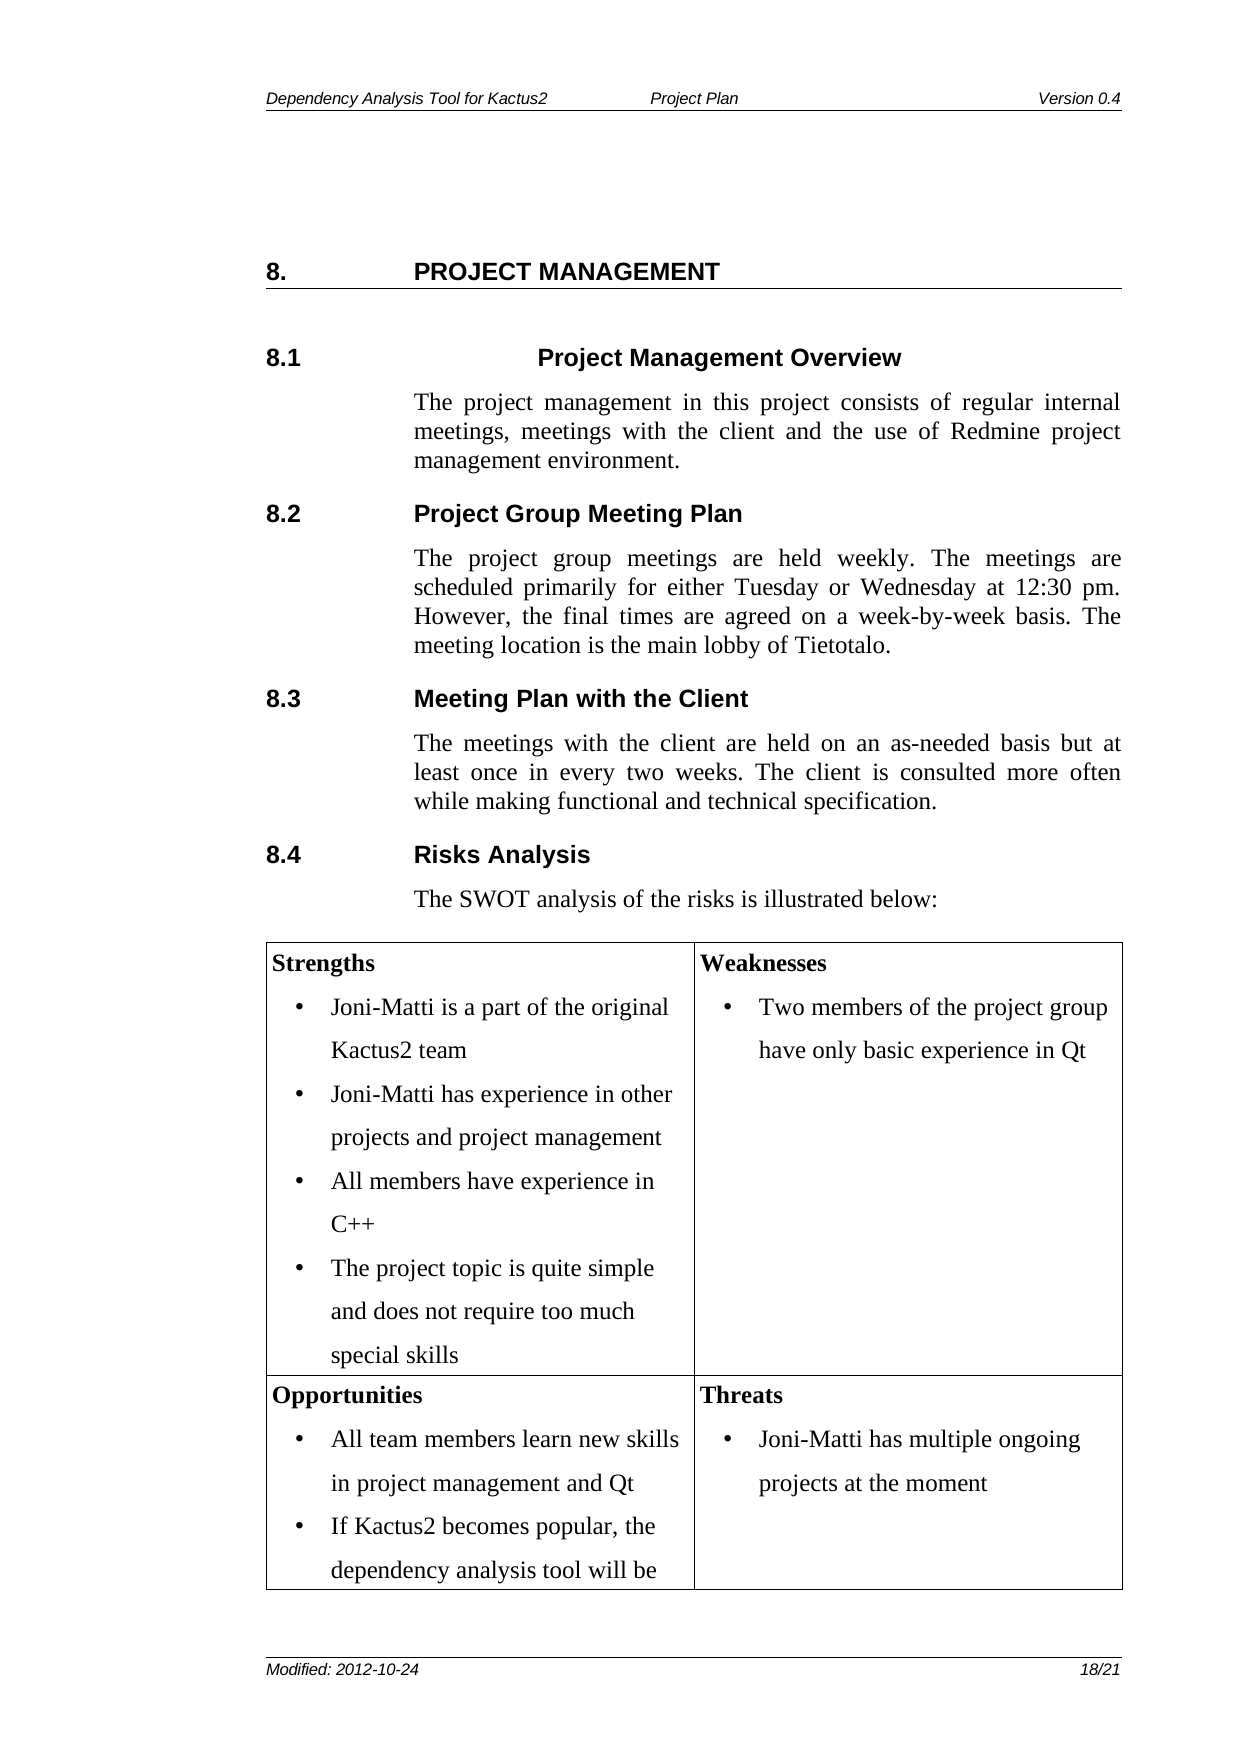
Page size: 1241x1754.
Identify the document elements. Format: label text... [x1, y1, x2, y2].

table_cell Threats Joni-Matti has multiple ongoing projects at the moment [695, 1376, 1122, 1589]
text The project management in this project consists of regular internal meetings, meetings with the client and the use of Redmine project management environment. [413, 387, 1122, 474]
table_header Strengths Joni-Matti is a part of the original Kactus2 team Joni-Matti has experience in other projects and project management All members have experience in C++ The project topic is quite simple and does not require too much special skills [267, 943, 694, 1374]
table_cell Opportunities All team members learn new skills in project management and Qt If Kactus2 becomes popular, the dependency analysis tool will be [267, 1376, 694, 1589]
text The SWOT analysis of the risks is illustrated below: [413, 883, 1122, 913]
subtitle Project Management [266, 257, 1122, 288]
text The project group meetings are held weekly. The meetings are scheduled primarily for either Tuesday or Wednesday at 12:30 pm. However, the final times are agreed on a week-by-week basis. The meeting location is the main lobby of Tietotalo. [413, 543, 1122, 659]
subtitle Project Group Meeting Plan [266, 499, 1122, 528]
subtitle Meeting Plan with the Client [266, 684, 1122, 713]
subtitle Risks Analysis [266, 840, 1122, 869]
subtitle Project Management Overview [266, 343, 1122, 372]
table_header Weaknesses Two members of the project group have only basic experience in Qt [695, 943, 1122, 1374]
text The meetings with the client are held on an as-needed basis but at least once in every two weeks. The client is consulted more often while making functional and technical specification. [413, 728, 1122, 815]
